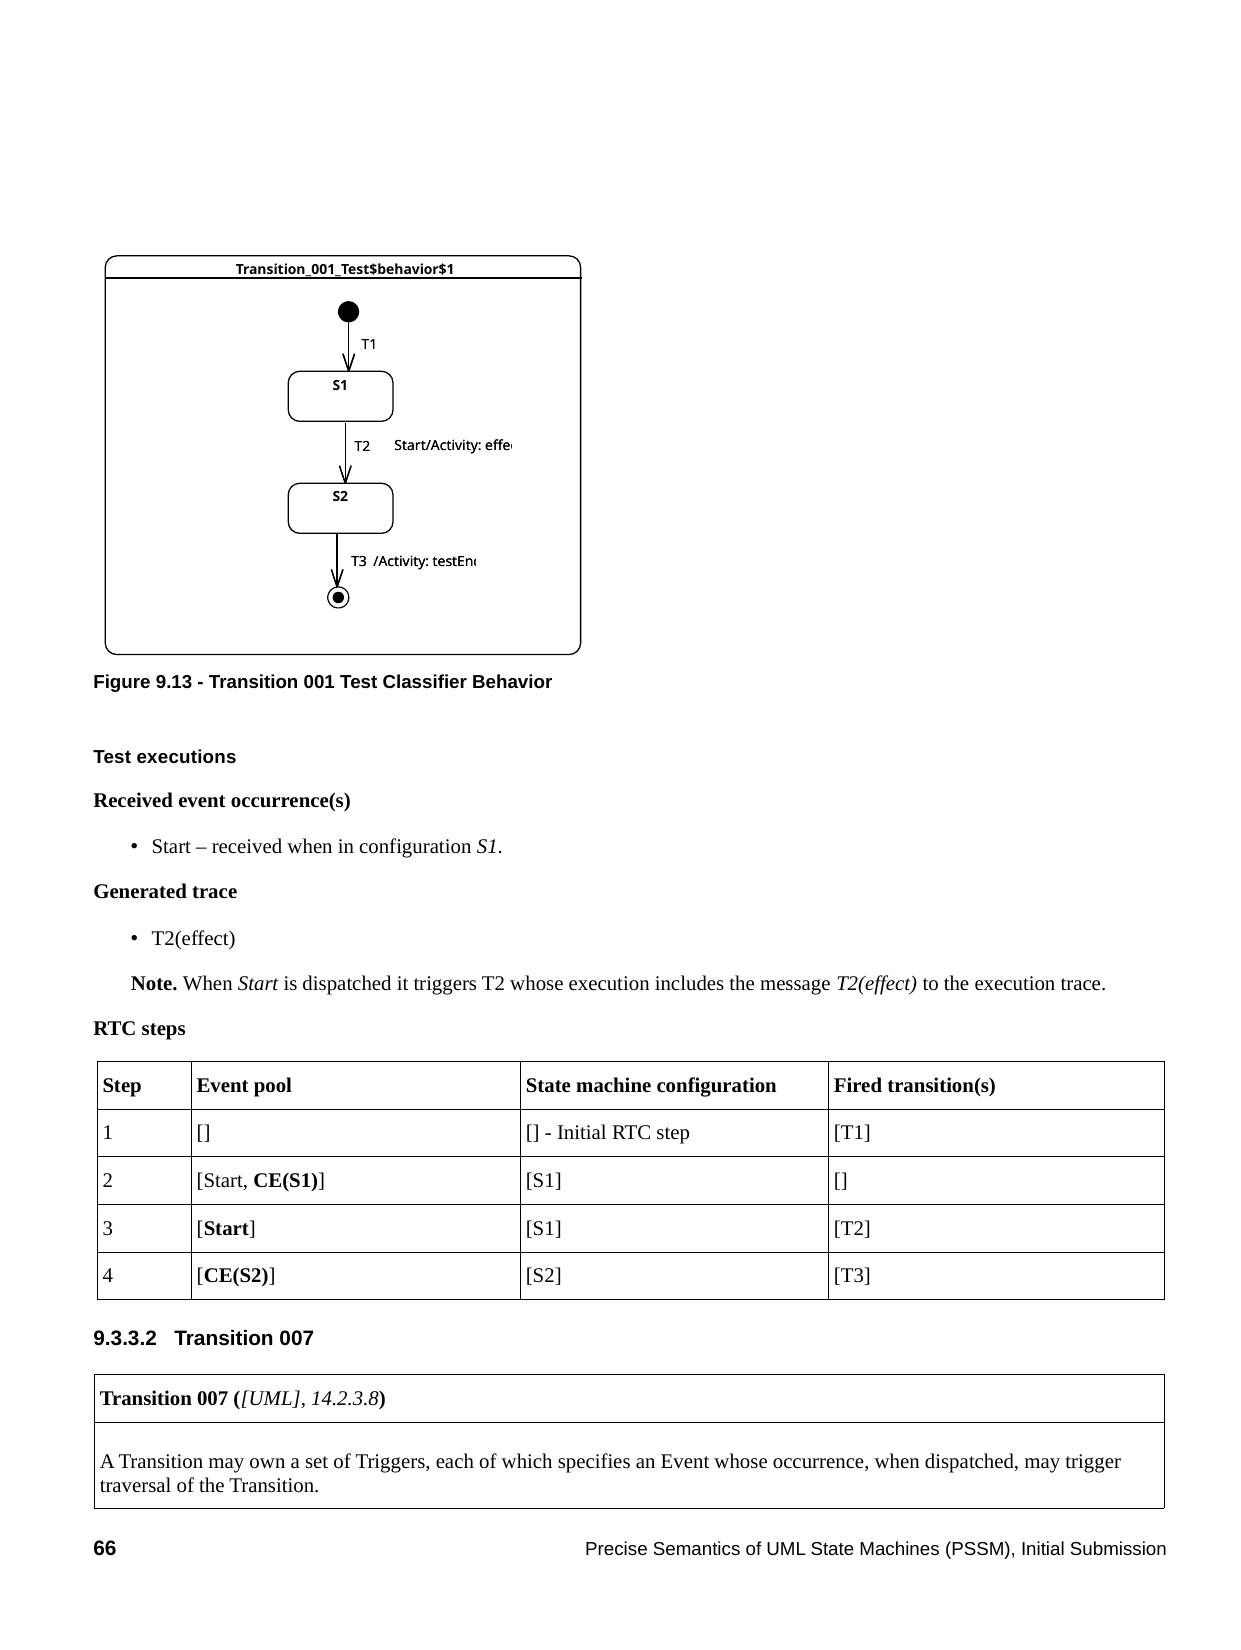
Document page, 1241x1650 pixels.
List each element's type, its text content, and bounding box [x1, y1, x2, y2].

table_cell 4 [98, 1253, 191, 1299]
table_cell 1 [98, 1110, 191, 1156]
text Received event occurrence(s) [93, 788, 1164, 812]
text Note. When Start is dispatched it triggers T2 whose execution includes the message T2(effect) to the execution trace. [131, 971, 1164, 994]
list Start – received when in configuration S1. [131, 833, 1164, 858]
table_cell [] [192, 1110, 520, 1156]
table_cell [S1] [521, 1205, 828, 1252]
table_cell [] [829, 1157, 1164, 1204]
table_cell [Start] [192, 1205, 520, 1252]
table_cell [T2] [829, 1205, 1164, 1252]
subtitle Test executions [93, 746, 1164, 767]
table_cell [CE(S2)] [192, 1253, 520, 1299]
table_cell 3 [98, 1205, 191, 1252]
subtitle Transition 007 [93, 1324, 1164, 1349]
table_header Event pool [192, 1062, 520, 1108]
table_header Transition 007 ([UML], 14.2.3.8) [95, 1375, 1164, 1422]
table_header Fired transition(s) [829, 1062, 1164, 1108]
table_cell [S1] [521, 1157, 828, 1204]
table_cell [T3] [829, 1253, 1164, 1299]
text Figure 9.13 - Transition 001 Test Classifier Behavior [93, 243, 654, 693]
table_cell [Start, CE(S1)] [192, 1157, 520, 1204]
table_header State machine configuration [521, 1062, 828, 1108]
table_cell A Transition may own a set of Triggers, each of which specifies an Event whose occurrence, when dispatched, may trigger traversal of the Transition. [95, 1423, 1164, 1507]
table_cell 2 [98, 1157, 191, 1204]
text RTC steps [93, 1016, 1164, 1040]
table_cell [T1] [829, 1110, 1164, 1156]
text Generated trace [93, 879, 1164, 903]
table_cell [] - Initial RTC step [521, 1110, 828, 1156]
table_cell [S2] [521, 1253, 828, 1299]
list T2(effect) [131, 924, 1164, 949]
table_header Step [98, 1062, 191, 1108]
